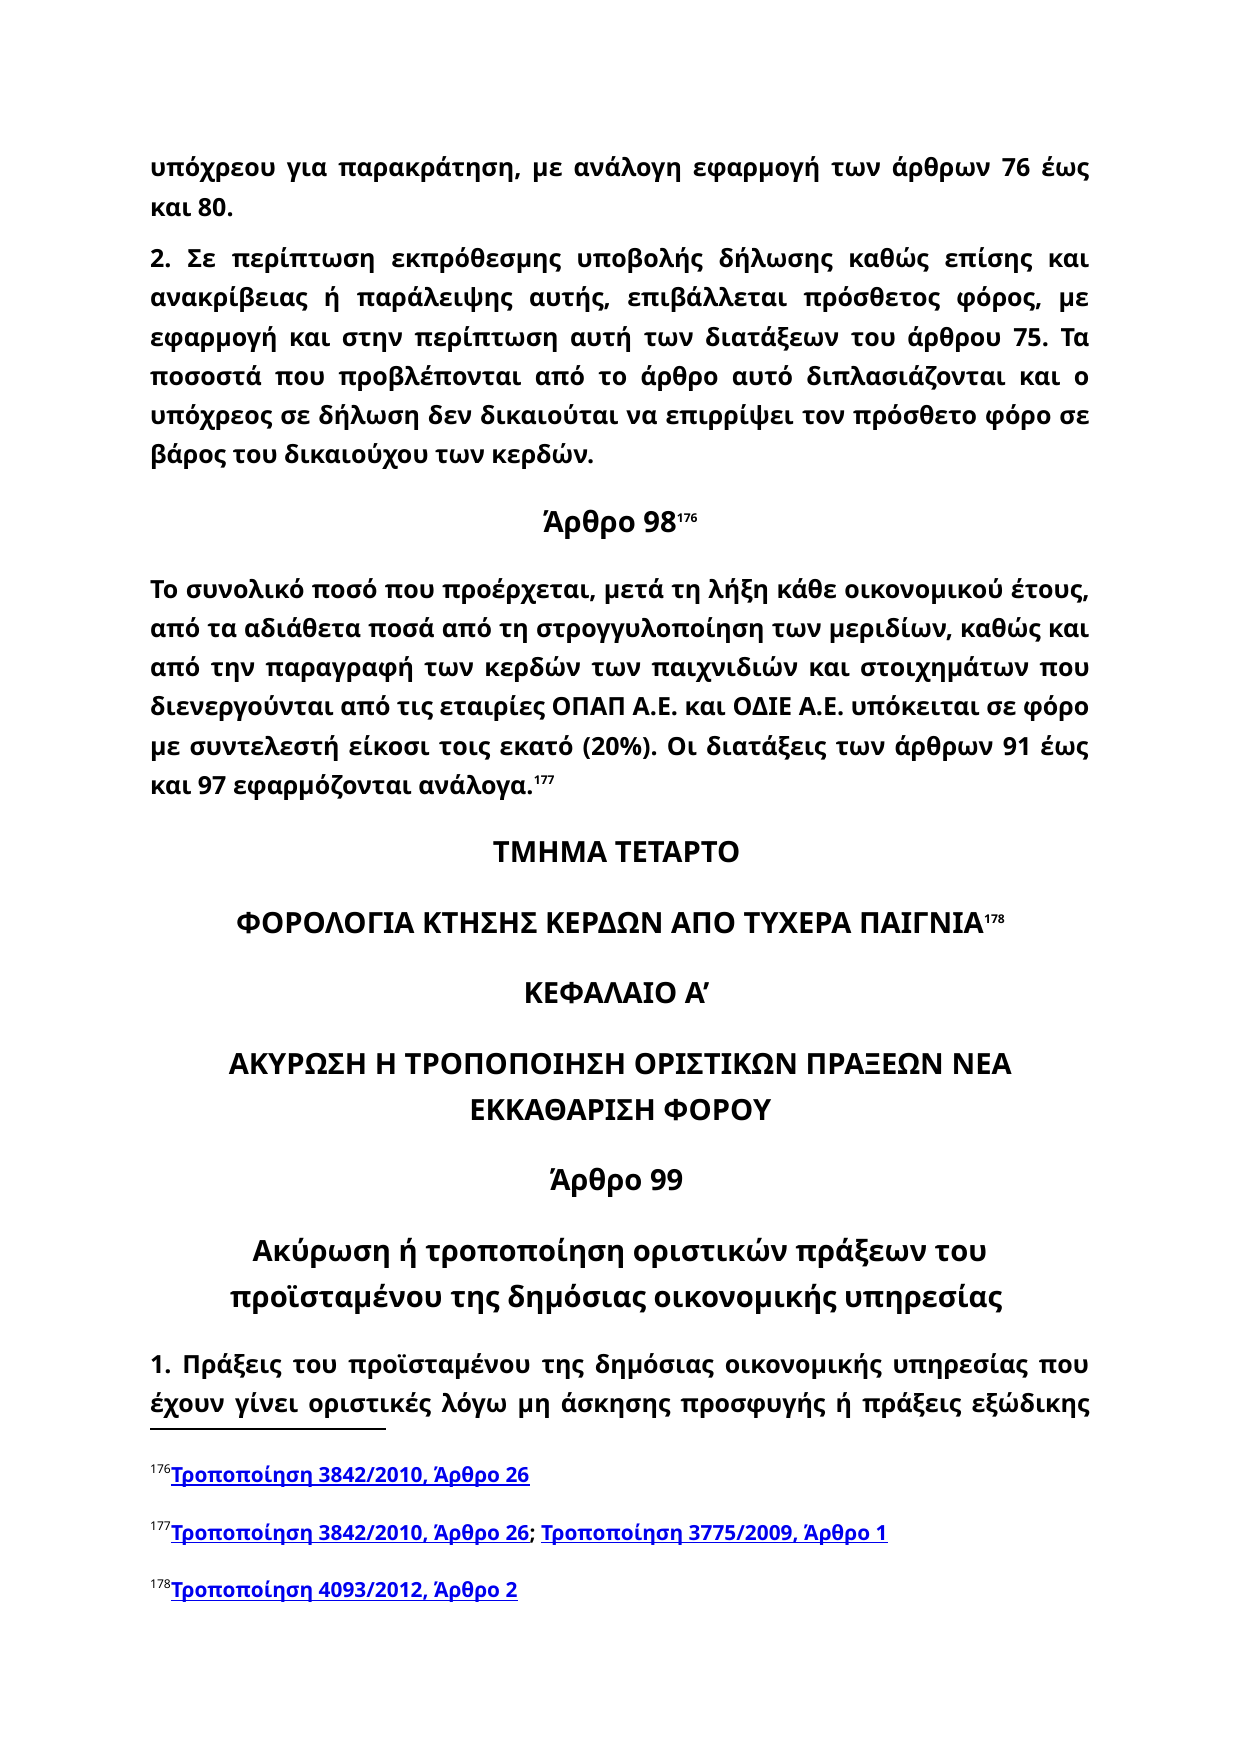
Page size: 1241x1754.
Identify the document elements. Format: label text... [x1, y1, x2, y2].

subtitle Άρθρο 98 [150, 501, 1090, 541]
subtitle ΑΚΥΡΩΣΗ Η ΤΡΟΠΟΠΟΙΗΣΗ ΟΡΙΣΤΙΚΩΝ ΠΡΑΞΕΩΝ ΝΕΑ ΕΚΚΑΘΑΡΙΣΗ ΦΟΡΟΥ [150, 1043, 1090, 1129]
subtitle ΦΟΡΟΛΟΓΙΑ ΚΤΗΣΗΣ ΚΕΡΔΩΝ ΑΠΟ ΤΥΧΕΡΑ ΠΑΙΓΝΙΑ [150, 902, 1090, 942]
text Τροποποίηση 3842/2010, Άρθρο 26; Τροποποίηση 3775/2009, Άρθρο 1 [150, 1518, 1090, 1546]
subtitle Άρθρο 99 [150, 1159, 1090, 1199]
text Το συνολικό ποσό που προέρχεται, μετά τη λήξη κάθε οικονομικού έτους, από τα αδιάθετα ποσά από τη στρογγυλοποίηση των μεριδίων, καθώς και από την παραγραφή των κερδών των παιχνιδιών και στοιχημάτων που διενεργούνται από τις εταιρίες ΟΠΑΠ Α.Ε. και ΟΔΙΕ Α.Ε. υπόκειται σε φόρο με συντελεστή είκοσι τοις εκατό (20%). Οι διατάξεις των άρθρων 91 έως και 97 εφαρμόζονται ανάλογα. [150, 571, 1090, 801]
text Τροποποίηση 3842/2010, Άρθρο 26 [150, 1460, 1090, 1489]
subtitle Ακύρωση ή τροποποίηση οριστικών πράξεων του προϊσταμένου της δημόσιας οικονομικής υπηρεσίας [150, 1230, 1090, 1316]
text 2. Σε περίπτωση εκπρόθεσμης υποβολής δήλωσης καθώς επίσης και ανακρίβειας ή παράλειψης αυτής, επιβάλλεται πρόσθετος φόρος, με εφαρμογή και στην περίπτωση αυτή των διατάξεων του άρθρου 75. Τα ποσοστά που προβλέπονται από το άρθρο αυτό διπλασιάζονται και ο υπόχρεος σε δήλωση δεν δικαιούται να επιρρίψει τον πρόσθετο φόρο σε βάρος του δικαιούχου των κερδών. [150, 241, 1090, 471]
text υπόχρεου για παρακράτηση, με ανάλογη εφαρμογή των άρθρων 76 έως και 80. [150, 150, 1090, 223]
subtitle ΚΕΦΑΛΑΙΟ Α’ [150, 973, 1090, 1012]
text 1. Πράξεις του προϊσταμένου της δημόσιας οικονομικής υπηρεσίας που έχουν γίνει οριστικές λόγω μη άσκησης προσφυγής ή πράξεις εξώδικης [150, 1346, 1090, 1420]
text Τροποποίηση 4093/2012, Άρθρο 2 [150, 1576, 1090, 1604]
subtitle ΤΜΗΜΑ ΤΕΤΑΡΤΟ [150, 831, 1090, 871]
